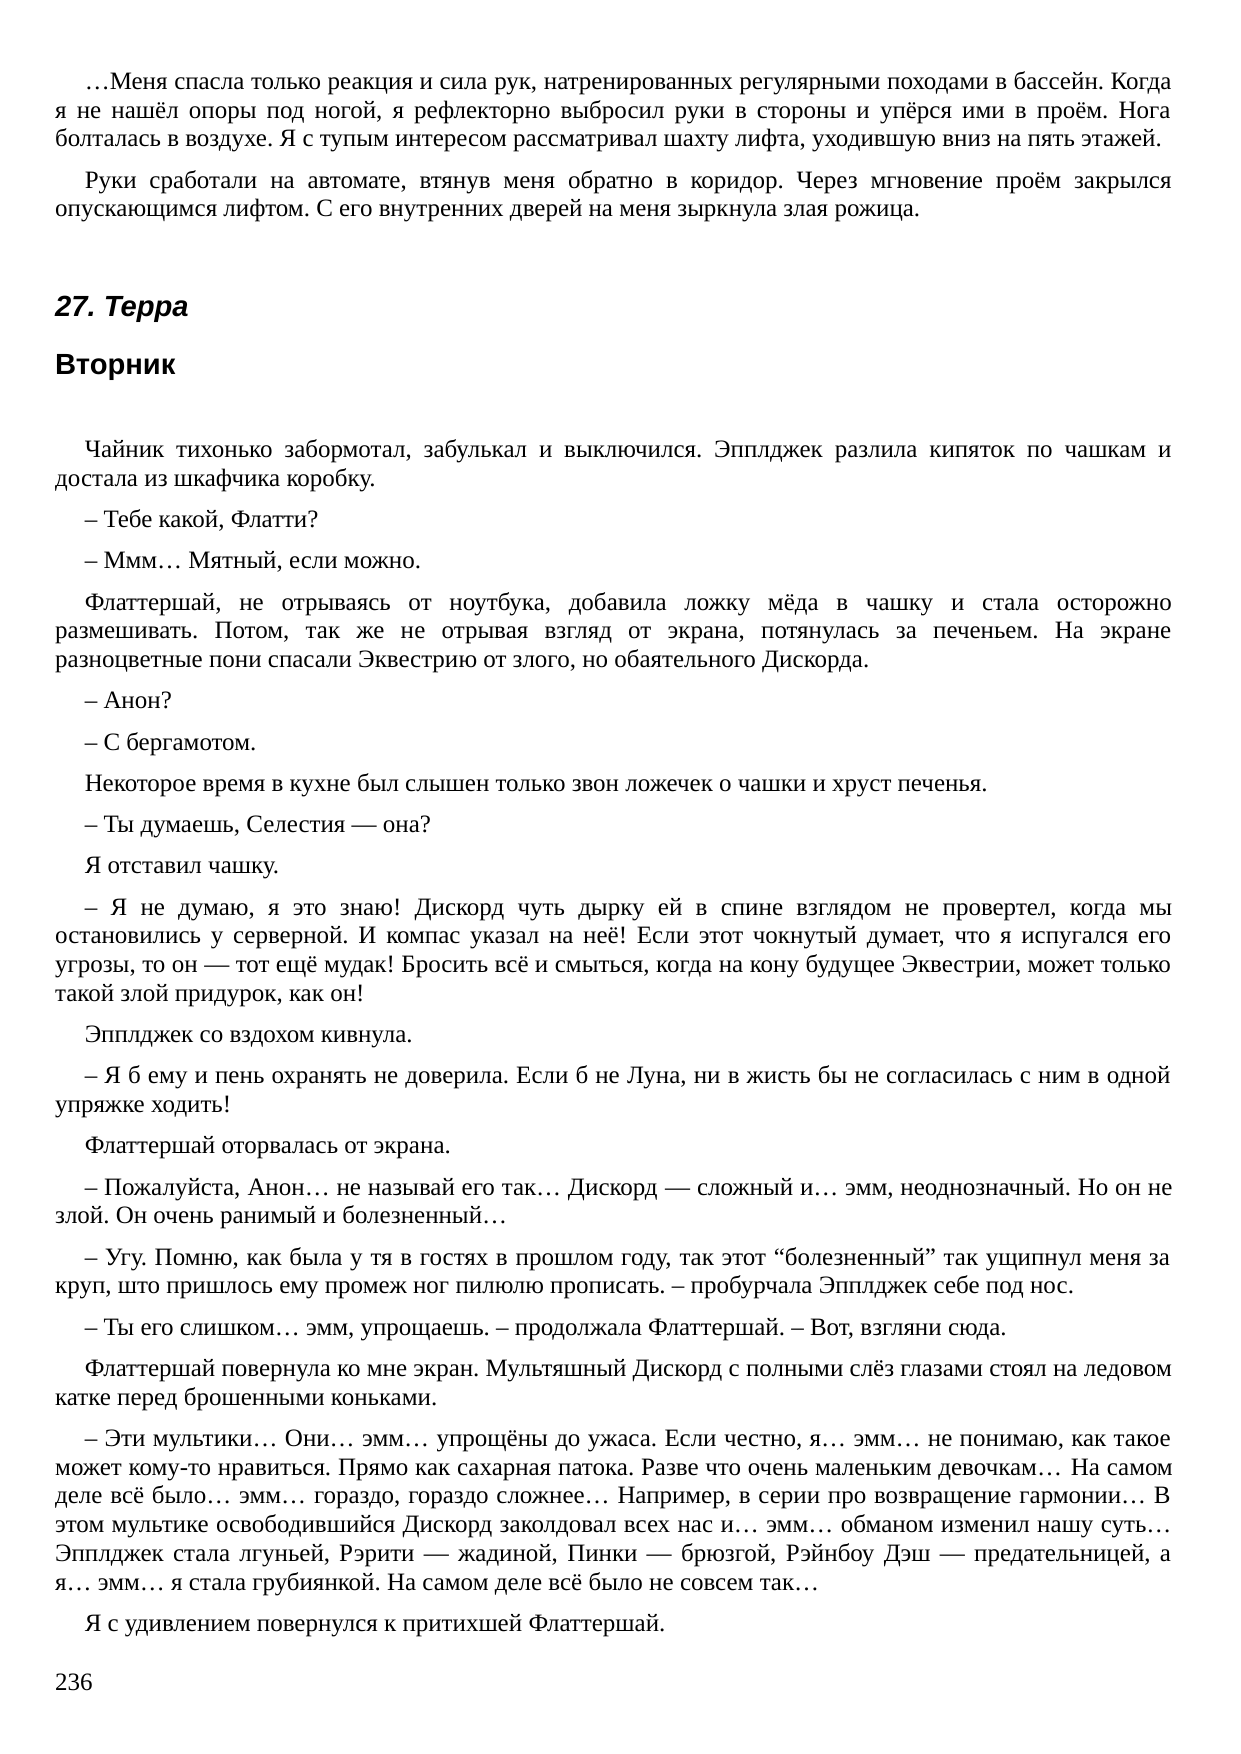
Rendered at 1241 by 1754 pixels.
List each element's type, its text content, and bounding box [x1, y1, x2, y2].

text Флаттершай, не отрываясь от ноутбука, добавила ложку мёда в чашку и стала осторожно размешивать. Потом, так же не отрывая взгляд от экрана, потянулась за печеньем. На экране разноцветные пони спасали Эквестрию от злого, но обаятельного Дискорда. [55, 587, 1173, 673]
text – Ты его слишком… эмм, упрощаешь. – продолжала Флаттершай. – Вот, взгляни сюда. [55, 1312, 1173, 1341]
text – Угу. Помню, как была у тя в гостях в прошлом году, так этот “болезненный” так ущипнул меня за круп, што пришлось ему промеж ног пилюлю прописать. – пробурчала Эпплджек себе под нос. [55, 1242, 1173, 1299]
text …Меня спасла только реакция и сила рук, натренированных регулярными походами в бассейн. Когда я не нашёл опоры под ногой, я рефлекторно выбросил руки в стороны и упёрся ими в проём. Нога болталась в воздухе. Я с тупым интересом рассматривал шахту лифта, уходившую вниз на пять этажей. [55, 66, 1173, 152]
text – Я не думаю, я это знаю! Дискорд чуть дырку ей в спине взглядом не провертел, когда мы остановились у серверной. И компас указал на неё! Если этот чокнутый думает, что я испугался его угрозы, то он — тот ещё мудак! Бросить всё и смыться, когда на кону будущее Эквестрии, может только такой злой придурок, как он! [55, 892, 1173, 1007]
text Эпплджек со вздохом кивнула. [55, 1019, 1173, 1048]
text – Я б ему и пень охранять не доверила. Если б не Луна, ни в жисть бы не согласилась с ним в одной упряжке ходить! [55, 1061, 1173, 1118]
text – Ты думаешь, Селестия — она? [55, 809, 1173, 838]
text Руки сработали на автомате, втянув меня обратно в коридор. Через мгновение проём закрылся опускающимся лифтом. С его внутренних дверей на меня зыркнула злая рожица. [55, 165, 1173, 222]
text Чайник тихонько забормотал, забулькал и выключился. Эпплджек разлила кипяток по чашкам и достала из шкафчика коробку. [55, 434, 1173, 492]
subtitle 27. Терра [55, 288, 1173, 322]
text – С бергамотом. [55, 727, 1173, 756]
text Я с удивлением повернулся к притихшей Флаттершай. [55, 1608, 1173, 1637]
text – Эти мультики… Они… эмм… упрощёны до ужаса. Если честно, я… эмм… не понимаю, как такое может кому-то нравиться. Прямо как сахарная патока. Разве что очень маленьким девочкам… На самом деле всё было… эмм… гораздо, гораздо сложнее… Например, в серии про возвращение гармонии… В этом мультике освободившийся Дискорд заколдовал всех нас и… эмм… обманом изменил нашу суть… Эпплджек стала лгуньей, Рэрити — жадиной, Пинки — брюзгой, Рэйнбоу Дэш — предательницей, а я… эмм… я стала грубиянкой. На самом деле всё было не совсем так… [55, 1423, 1173, 1596]
subtitle Вторник [55, 347, 1173, 381]
text Я отставил чашку. [55, 851, 1173, 879]
text – Анон? [55, 686, 1173, 714]
text – Пожалуйста, Анон… не называй его так… Дискорд — сложный и… эмм, неоднозначный. Но он не злой. Он очень ранимый и болезненный… [55, 1172, 1173, 1229]
text – Ммм… Мятный, если можно. [55, 546, 1173, 574]
text Флаттершай повернула ко мне экран. Мультяшный Дискорд с полными слёз глазами стоял на ледовом катке перед брошенными коньками. [55, 1353, 1173, 1411]
text Флаттершай оторвалась от экрана. [55, 1131, 1173, 1159]
text Некоторое время в кухне был слышен только звон ложечек о чашки и хруст печенья. [55, 768, 1173, 797]
text – Тебе какой, Флатти? [55, 504, 1173, 533]
